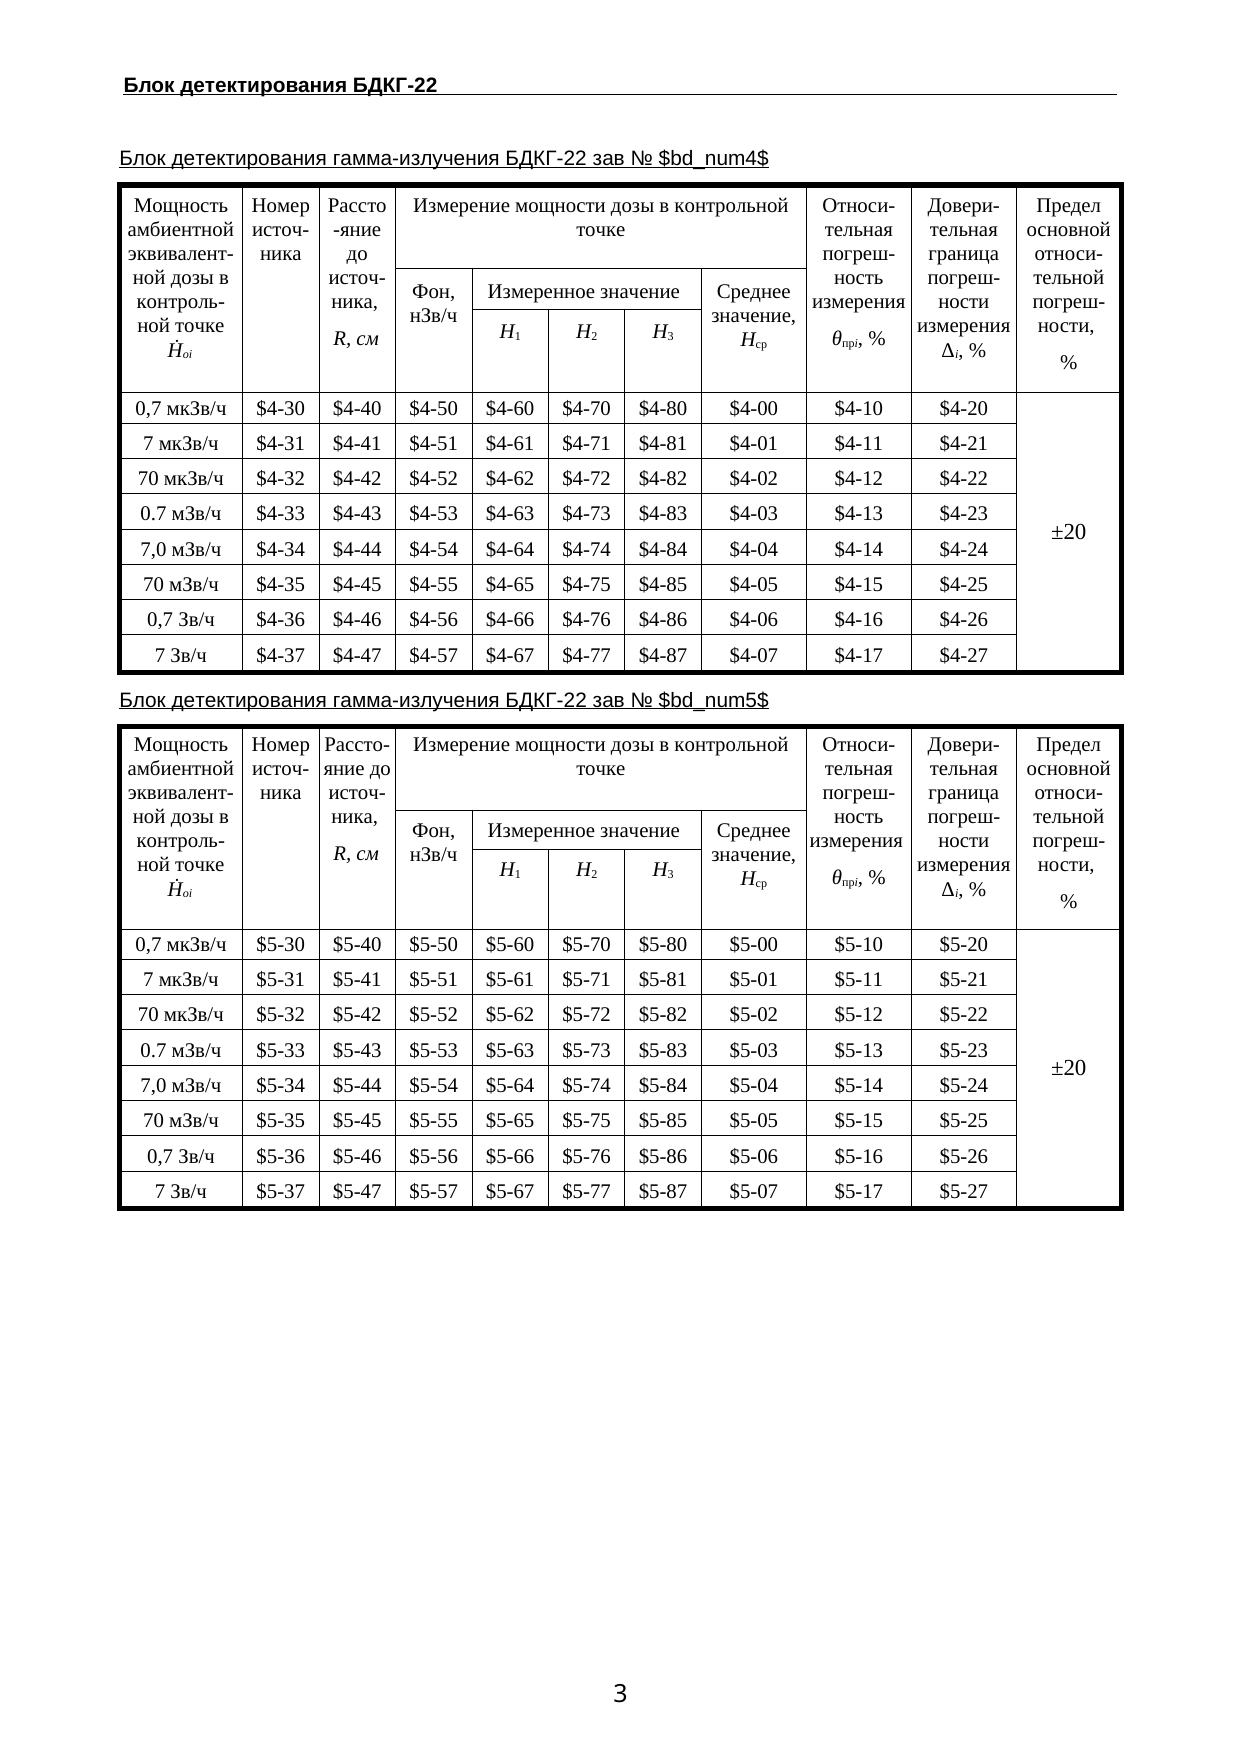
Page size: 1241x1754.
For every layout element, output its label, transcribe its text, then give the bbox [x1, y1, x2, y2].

table_cell $4-13 [807, 494, 911, 528]
table_cell $4-06 [702, 600, 806, 634]
table_cell $5-50 [396, 930, 472, 959]
table_cell H1 [473, 310, 548, 392]
table_cell $5-65 [473, 1101, 548, 1135]
table_cell $4-40 [320, 393, 395, 422]
table_cell H3 [625, 310, 701, 392]
table_cell $5-60 [473, 930, 548, 959]
table_cell $4-71 [549, 424, 624, 458]
table_cell $5-02 [702, 995, 806, 1029]
table_cell $5-61 [473, 960, 548, 994]
table_cell $5-76 [549, 1136, 624, 1171]
table_cell $5-20 [912, 930, 1016, 959]
table_cell $4-66 [473, 600, 548, 634]
table_cell $4-00 [702, 393, 806, 422]
table_cell $5-80 [625, 930, 701, 959]
table_cell $4-72 [549, 459, 624, 493]
table_cell $4-32 [243, 459, 319, 493]
table_cell 7 мкЗв/ч [122, 960, 242, 994]
table_cell $4-27 [912, 635, 1016, 670]
table_cell H2 [549, 310, 624, 392]
table_cell $4-62 [473, 459, 548, 493]
table_cell $4-11 [807, 424, 911, 458]
table_cell $4-44 [320, 530, 395, 564]
table_cell $5-01 [702, 960, 806, 994]
table_cell Предел основной относи-тельной погреш-ности, % [1017, 188, 1119, 392]
table_cell Среднее значение, Hср [702, 269, 806, 392]
table_cell $4-35 [243, 565, 319, 599]
table_cell $5-36 [243, 1136, 319, 1171]
table_cell $5-66 [473, 1136, 548, 1171]
table_cell $4-02 [702, 459, 806, 493]
table_cell Номер источ-ника [243, 188, 319, 392]
table_cell $4-26 [912, 600, 1016, 634]
table_cell $5-44 [320, 1066, 395, 1100]
table_cell $4-87 [625, 635, 701, 670]
table_cell ±20 [1017, 930, 1119, 1206]
table_cell Мощность амбиентной эквивалент-ной дозы в контроль-ной точке Ḣoi [122, 729, 242, 928]
table_cell $5-86 [625, 1136, 701, 1171]
table_cell $5-30 [243, 930, 319, 959]
table_cell $5-40 [320, 930, 395, 959]
table_cell $4-41 [320, 424, 395, 458]
table_cell $5-34 [243, 1066, 319, 1100]
table_cell $5-74 [549, 1066, 624, 1100]
table_cell $5-87 [625, 1172, 701, 1206]
table_cell $4-75 [549, 565, 624, 599]
table_cell $5-41 [320, 960, 395, 994]
table_cell 0.7 мЗв/ч [122, 1030, 242, 1065]
table_cell $4-55 [396, 565, 472, 599]
table_cell $4-84 [625, 530, 701, 564]
table_cell 7 Зв/ч [122, 1172, 242, 1206]
table_cell $5-81 [625, 960, 701, 994]
table_cell Довери-тельная граница погреш-ности измерения Δi, % [912, 188, 1016, 392]
table_cell $5-37 [243, 1172, 319, 1206]
table_cell $5-53 [396, 1030, 472, 1065]
table_cell $4-25 [912, 565, 1016, 599]
table_cell $5-70 [549, 930, 624, 959]
table_cell $4-23 [912, 494, 1016, 528]
table_cell $4-67 [473, 635, 548, 670]
table_cell $4-51 [396, 424, 472, 458]
table_cell $5-56 [396, 1136, 472, 1171]
table_cell $5-15 [807, 1101, 911, 1135]
table_cell $5-17 [807, 1172, 911, 1206]
table_cell $5-47 [320, 1172, 395, 1206]
table_cell $5-10 [807, 930, 911, 959]
table_cell $4-50 [396, 393, 472, 422]
table_cell Рассто-яние до источ-ника, R, см [320, 188, 395, 392]
table_cell 70 мкЗв/ч [122, 995, 242, 1029]
table_cell $5-04 [702, 1066, 806, 1100]
table_cell $4-42 [320, 459, 395, 493]
table_cell $4-57 [396, 635, 472, 670]
table_cell 7,0 мЗв/ч [122, 530, 242, 564]
table_cell $4-56 [396, 600, 472, 634]
table_cell Мощность амбиентной эквивалент-ной дозы в контроль-ной точке Ḣoi [122, 188, 242, 392]
table_cell 7 мкЗв/ч [122, 424, 242, 458]
table_cell $4-24 [912, 530, 1016, 564]
table_cell $5-16 [807, 1136, 911, 1171]
table_cell $5-25 [912, 1101, 1016, 1135]
table_cell 7 Зв/ч [122, 635, 242, 670]
table_cell $4-20 [912, 393, 1016, 422]
table_cell $5-67 [473, 1172, 548, 1206]
table_cell 0,7 мкЗв/ч [122, 930, 242, 959]
table_cell $4-34 [243, 530, 319, 564]
table_cell $4-73 [549, 494, 624, 528]
table_cell $5-85 [625, 1101, 701, 1135]
table_cell $5-64 [473, 1066, 548, 1100]
table_cell $4-01 [702, 424, 806, 458]
table_cell $5-82 [625, 995, 701, 1029]
table_cell $5-00 [702, 930, 806, 959]
table_cell $4-60 [473, 393, 548, 422]
table_cell $4-81 [625, 424, 701, 458]
table_cell $4-61 [473, 424, 548, 458]
table_cell $5-32 [243, 995, 319, 1029]
table_cell Измерение мощности дозы в контрольной точке [396, 188, 806, 268]
table_cell $4-53 [396, 494, 472, 528]
table_cell 0,7 Зв/ч [122, 1136, 242, 1171]
table_cell Относи-тельная погреш-ность измерения θпрi, % [807, 729, 911, 928]
table_cell $4-83 [625, 494, 701, 528]
table_cell $4-07 [702, 635, 806, 670]
table_cell H1 [473, 850, 548, 928]
table_cell $4-33 [243, 494, 319, 528]
table_cell $5-06 [702, 1136, 806, 1171]
table_cell $5-63 [473, 1030, 548, 1065]
table_cell $4-80 [625, 393, 701, 422]
table_cell $4-21 [912, 424, 1016, 458]
table_cell $4-63 [473, 494, 548, 528]
table_cell $5-22 [912, 995, 1016, 1029]
table_cell 70 мЗв/ч [122, 565, 242, 599]
table_cell Измеренное значение [473, 269, 701, 308]
table_cell Довери-тельная граница погреш-ности измерения Δi, % [912, 729, 1016, 928]
table_cell 7,0 мЗв/ч [122, 1066, 242, 1100]
table_cell $5-84 [625, 1066, 701, 1100]
table_cell $5-21 [912, 960, 1016, 994]
table_cell Среднее значение, Hср [702, 811, 806, 928]
table_cell $5-11 [807, 960, 911, 994]
table_cell Номер источ-ника [243, 729, 319, 928]
table_cell ±20 [1017, 393, 1119, 670]
table_cell $5-75 [549, 1101, 624, 1135]
table_cell 70 мкЗв/ч [122, 459, 242, 493]
table_cell $5-14 [807, 1066, 911, 1100]
table_cell $5-54 [396, 1066, 472, 1100]
table_cell $5-13 [807, 1030, 911, 1065]
table_cell $4-05 [702, 565, 806, 599]
table_cell $4-52 [396, 459, 472, 493]
table_cell 70 мЗв/ч [122, 1101, 242, 1135]
table_cell $4-43 [320, 494, 395, 528]
table_cell $5-42 [320, 995, 395, 1029]
table_cell Рассто-яние до источ-ника, R, см [320, 729, 395, 928]
table_cell $5-31 [243, 960, 319, 994]
table_cell $4-86 [625, 600, 701, 634]
table_cell $5-51 [396, 960, 472, 994]
table_header Блок детектирования гамма-излучения БДКГ-22 зав № $bd_num5$ [119, 675, 1121, 724]
table_cell Относи-тельная погреш-ность измерения θпрi, % [807, 188, 911, 392]
table_cell $4-30 [243, 393, 319, 422]
table_cell 0,7 мкЗв/ч [122, 393, 242, 422]
table_cell 0,7 Зв/ч [122, 600, 242, 634]
table_cell $4-64 [473, 530, 548, 564]
table_cell $5-23 [912, 1030, 1016, 1065]
table_header Блок детектирования гамма-излучения БДКГ-22 зав № $bd_num4$ [119, 133, 1121, 182]
table_cell $5-52 [396, 995, 472, 1029]
table_cell $5-62 [473, 995, 548, 1029]
table_cell Фон, нЗв/ч [396, 269, 472, 392]
table_cell $4-77 [549, 635, 624, 670]
table_cell $4-76 [549, 600, 624, 634]
table_cell Фон, нЗв/ч [396, 811, 472, 928]
table_cell $4-47 [320, 635, 395, 670]
table_cell $4-70 [549, 393, 624, 422]
table_cell $4-14 [807, 530, 911, 564]
table_cell $5-24 [912, 1066, 1016, 1100]
table_cell $5-33 [243, 1030, 319, 1065]
table_cell $4-03 [702, 494, 806, 528]
table_cell $4-65 [473, 565, 548, 599]
table_cell $4-85 [625, 565, 701, 599]
table_cell $5-26 [912, 1136, 1016, 1171]
table_cell $4-16 [807, 600, 911, 634]
table_cell Измеренное значение [473, 811, 701, 849]
table_cell $5-35 [243, 1101, 319, 1135]
table_cell $4-17 [807, 635, 911, 670]
table_cell $5-27 [912, 1172, 1016, 1206]
table_cell $4-04 [702, 530, 806, 564]
table_cell $5-77 [549, 1172, 624, 1206]
table_cell Измерение мощности дозы в контрольной точке [396, 729, 806, 809]
table_cell $5-46 [320, 1136, 395, 1171]
table_cell H2 [549, 850, 624, 928]
table_cell $4-15 [807, 565, 911, 599]
table_cell $4-36 [243, 600, 319, 634]
table_cell $5-07 [702, 1172, 806, 1206]
table_cell $5-55 [396, 1101, 472, 1135]
table_cell Предел основной относи-тельной погреш-ности, % [1017, 729, 1119, 928]
table_cell $4-54 [396, 530, 472, 564]
table_cell $5-73 [549, 1030, 624, 1065]
table_cell $4-37 [243, 635, 319, 670]
table_cell $5-45 [320, 1101, 395, 1135]
table_cell $4-12 [807, 459, 911, 493]
table_cell $5-03 [702, 1030, 806, 1065]
table_cell $5-71 [549, 960, 624, 994]
table_cell $4-10 [807, 393, 911, 422]
table_cell $5-83 [625, 1030, 701, 1065]
table_cell $5-72 [549, 995, 624, 1029]
table_cell $4-31 [243, 424, 319, 458]
table_cell $5-12 [807, 995, 911, 1029]
table_cell 0.7 мЗв/ч [122, 494, 242, 528]
table_cell $5-43 [320, 1030, 395, 1065]
table_cell $4-74 [549, 530, 624, 564]
table_cell $5-57 [396, 1172, 472, 1206]
table_cell $4-45 [320, 565, 395, 599]
table_cell $4-46 [320, 600, 395, 634]
table_cell H3 [625, 850, 701, 928]
table_cell $4-22 [912, 459, 1016, 493]
table_cell $5-05 [702, 1101, 806, 1135]
table_cell $4-82 [625, 459, 701, 493]
